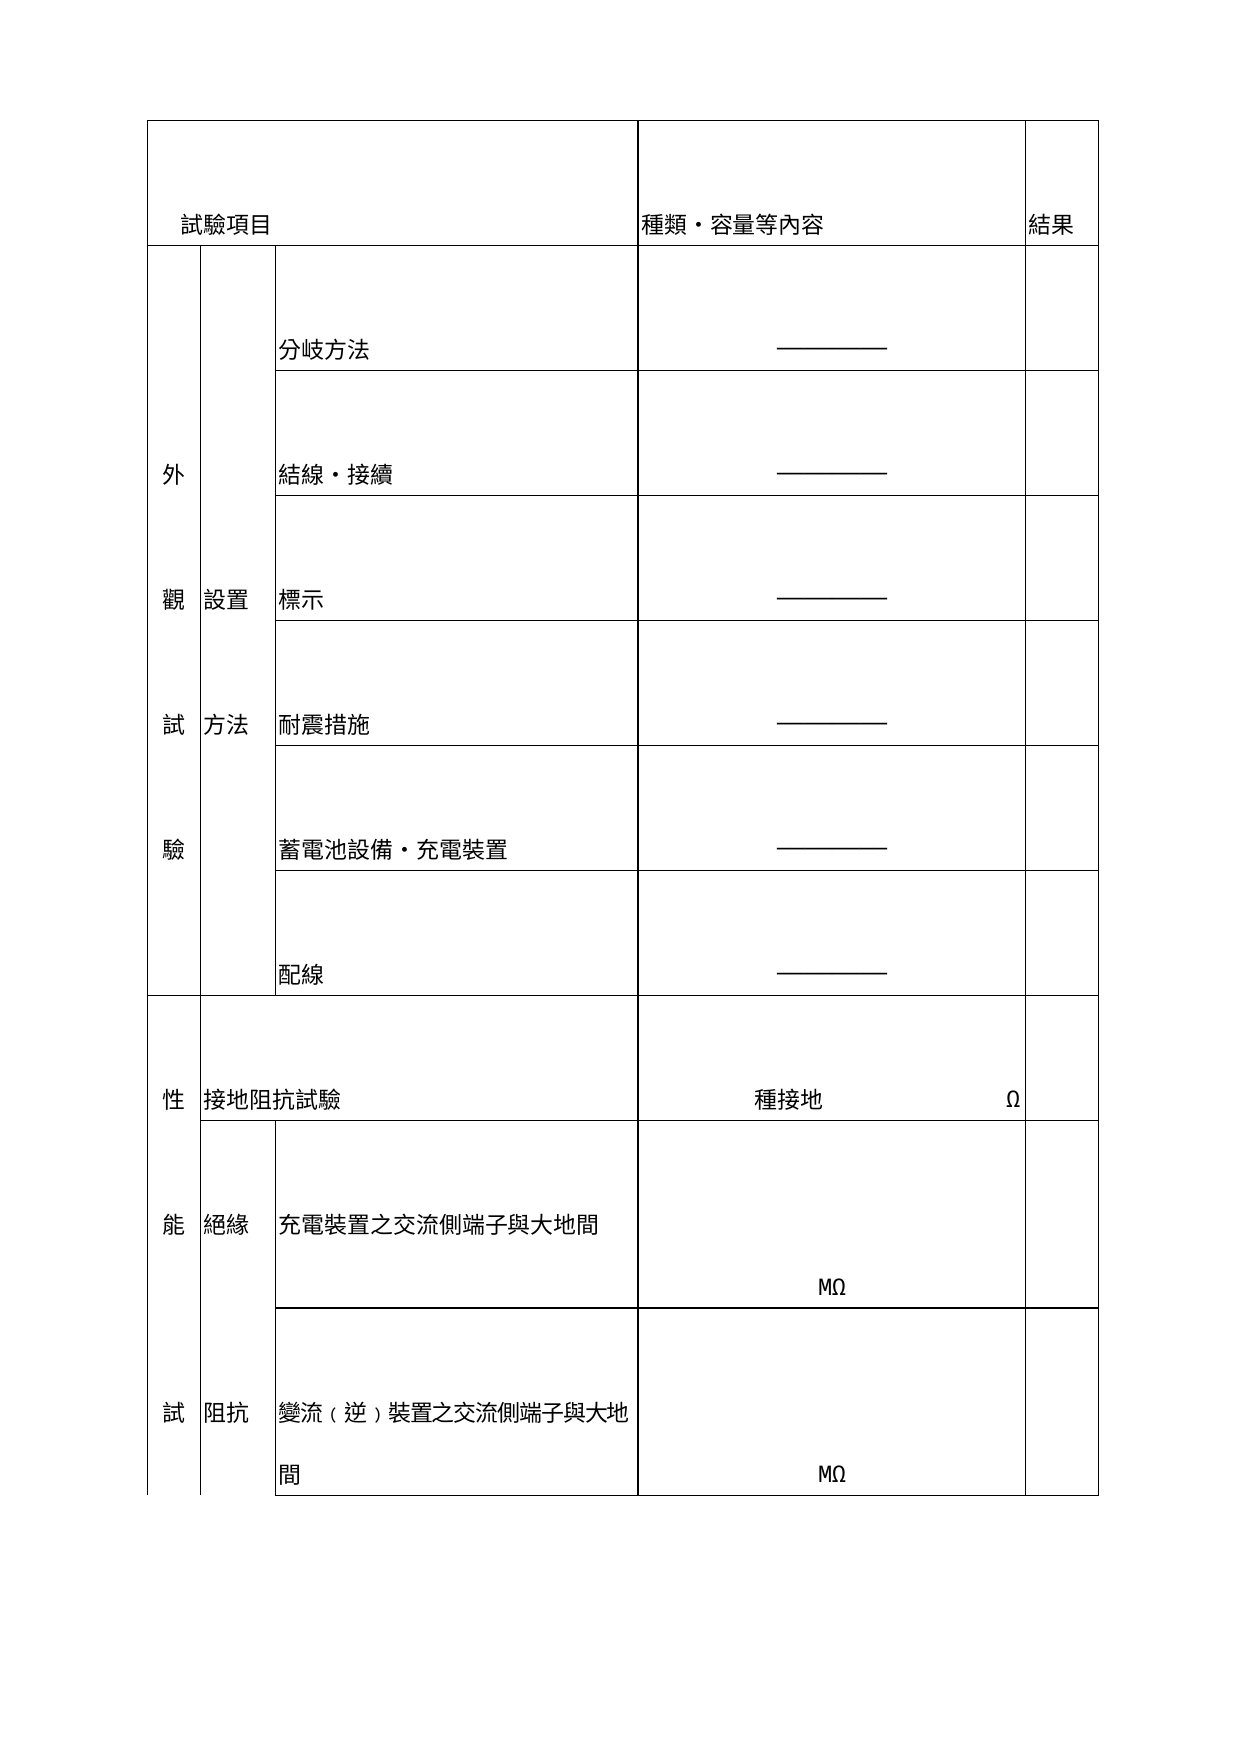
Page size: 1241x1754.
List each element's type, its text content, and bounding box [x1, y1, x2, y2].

table_cell ──────── [639, 246, 1025, 370]
table_cell MΩ [639, 1309, 1025, 1495]
table_cell 耐震措施 [276, 621, 637, 745]
table_cell [1026, 871, 1098, 995]
table_cell MΩ [639, 1121, 1025, 1307]
table_cell [1026, 1309, 1098, 1495]
table_cell 變流﹙逆﹚裝置之交流側端子與大地間 [276, 1309, 637, 1495]
table_cell 配線 [276, 871, 637, 995]
table_cell 試 [148, 620, 200, 745]
table_header 結果 [1026, 121, 1098, 245]
table_cell 標示 [276, 496, 637, 620]
table_cell ──────── [639, 746, 1025, 870]
table_cell 接地阻抗試驗 [201, 996, 637, 1120]
table_header 種類‧容量等內容 [639, 121, 1025, 245]
table_cell [201, 870, 275, 995]
table_cell 分岐方法 [276, 246, 637, 370]
table_cell 絕緣 [201, 1121, 275, 1307]
table_cell 方法 [201, 620, 275, 745]
table_cell 試 [148, 1307, 200, 1495]
table_cell [1026, 371, 1098, 495]
table_cell 設置 [201, 495, 275, 620]
table_cell ──────── [639, 496, 1025, 620]
table_cell ──────── [639, 871, 1025, 995]
table_cell 種接地 Ω [639, 996, 1025, 1120]
table_cell ──────── [639, 621, 1025, 745]
table_cell [1026, 996, 1098, 1120]
table_cell [1026, 746, 1098, 870]
table_cell [201, 370, 275, 495]
table_cell [1026, 621, 1098, 745]
table_cell 結線‧接續 [276, 371, 637, 495]
table_cell [148, 246, 200, 370]
table_cell ──────── [639, 371, 1025, 495]
table_cell 觀 [148, 495, 200, 620]
table_cell 能 [148, 1120, 200, 1307]
table_cell 蓄電池設備‧充電裝置 [276, 746, 637, 870]
table_cell [201, 246, 275, 370]
table_cell 性 [148, 996, 200, 1120]
table_cell [1026, 246, 1098, 370]
table_cell [1026, 1121, 1098, 1307]
table_cell 阻抗 [201, 1307, 275, 1495]
table_header 試驗項目 [148, 121, 637, 245]
table_cell 驗 [148, 745, 200, 870]
table_cell 外 [148, 370, 200, 495]
table_cell [148, 870, 200, 995]
table_cell 充電裝置之交流側端子與大地間 [276, 1121, 637, 1307]
table_cell [1026, 496, 1098, 620]
table_cell [201, 745, 275, 870]
